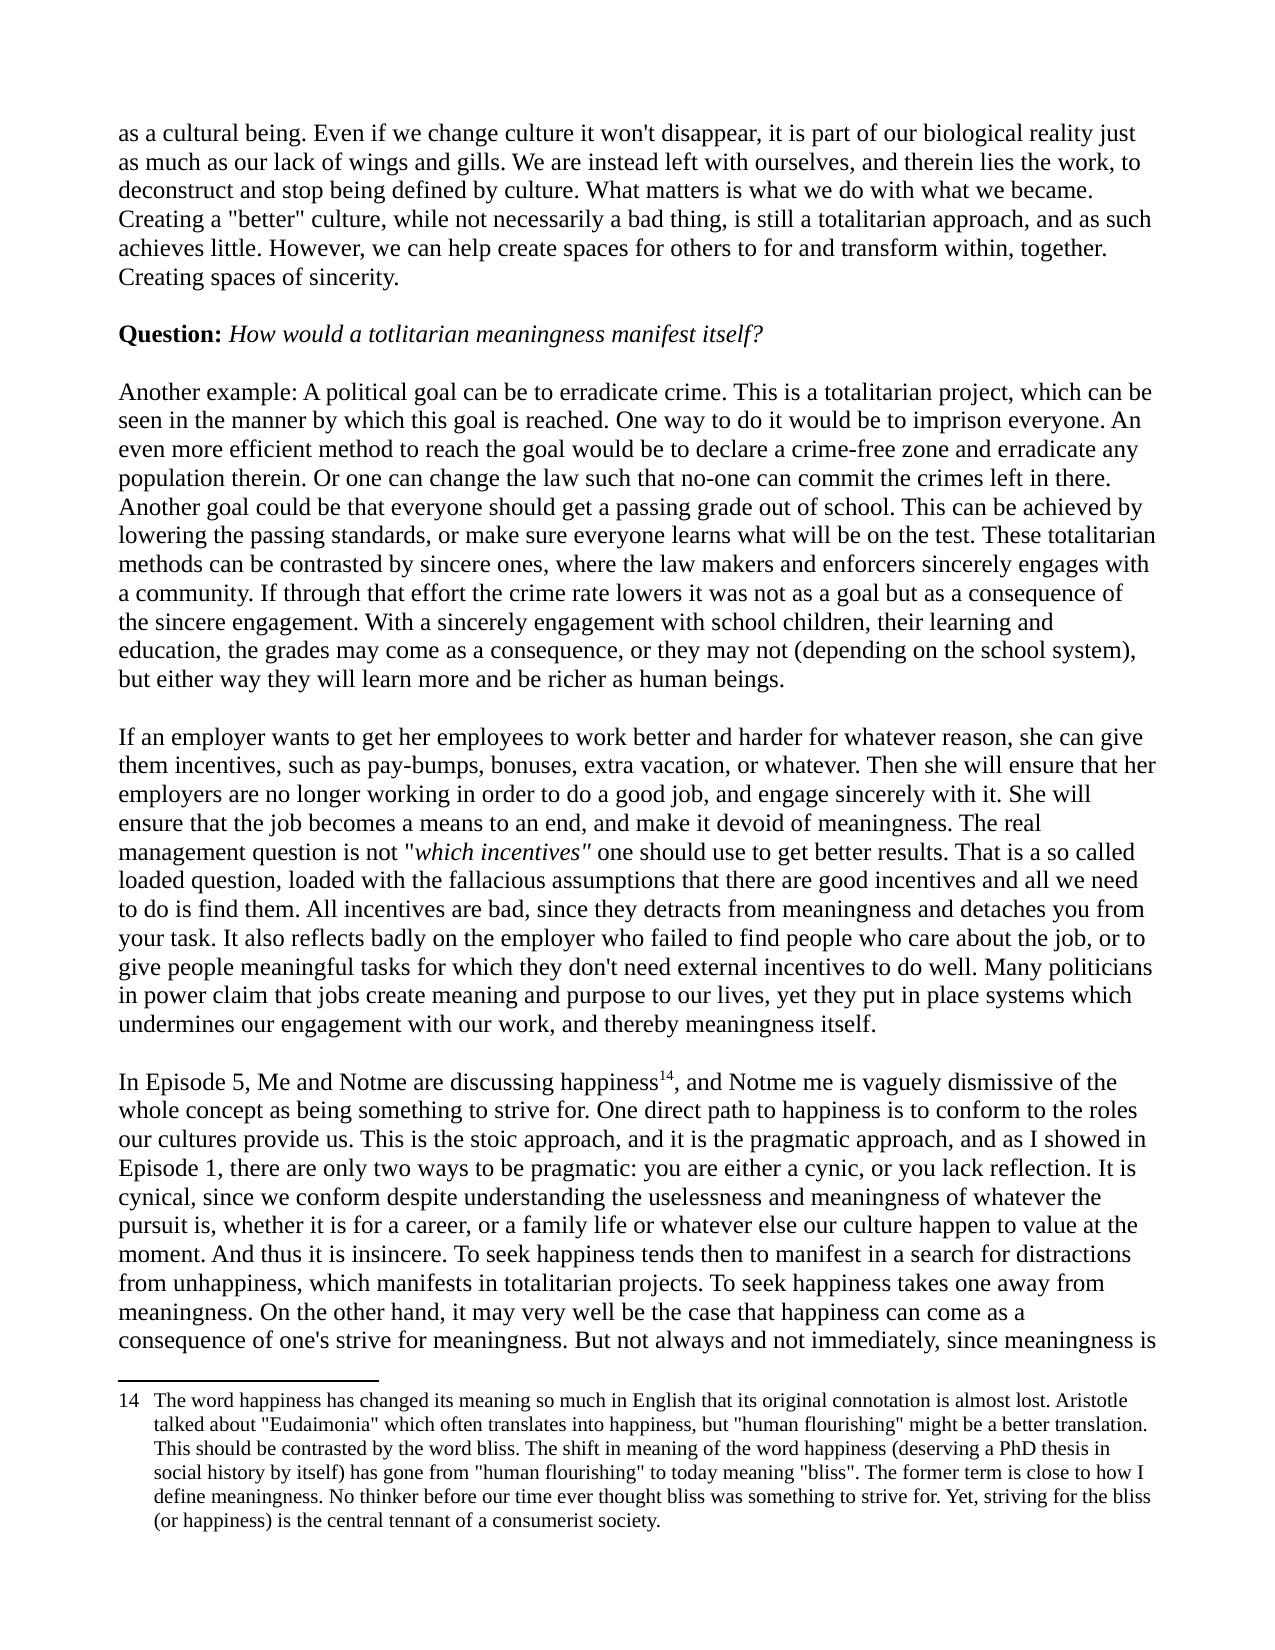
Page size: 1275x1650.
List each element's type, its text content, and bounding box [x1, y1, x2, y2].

text If an employer wants to get her employees to work better and harder for whatever reason, she can give them incentives, such as pay-bumps, bonuses, extra vacation, or whatever. Then she will ensure that her employers are no longer working in order to do a good job, and engage sincerely with it. She will ensure that the job becomes a means to an end, and make it devoid of meaningness. The real management question is not "which incentives" one should use to get better results. That is a so called loaded question, loaded with the fallacious assumptions that there are good incentives and all we need to do is find them. All incentives are bad, since they detracts from meaningness and detaches you from your task. It also reflects badly on the employer who failed to find people who care about the job, or to give people meaningful tasks for which they don't need external incentives to do well. Many politicians in power claim that jobs create meaning and purpose to our lives, yet they put in place systems which undermines our engagement with our work, and thereby meaningness itself. [118, 722, 1157, 1038]
text as a cultural being. Even if we change culture it won't disappear, it is part of our biological reality just as much as our lack of wings and gills. We are instead left with ourselves, and therein lies the work, to deconstruct and stop being defined by culture. What matters is what we do with what we became. Creating a "better" culture, while not necessarily a bad thing, is still a totalitarian approach, and as such achieves little. However, we can help create spaces for others to for and transform within, together. Creating spaces of sincerity. [118, 118, 1157, 291]
text Question: How would a totlitarian meaningness manifest itself? [118, 319, 1157, 348]
text Another example: A political goal can be to erradicate crime. This is a totalitarian project, which can be seen in the manner by which this goal is reached. One way to do it would be to imprison everyone. An even more efficient method to reach the goal would be to declare a crime-free zone and erradicate any population therein. Or one can change the law such that no-one can commit the crimes left in there. Another goal could be that everyone should get a passing grade out of school. This can be achieved by lowering the passing standards, or make sure everyone learns what will be on the test. These totalitarian methods can be contrasted by sincere ones, where the law makers and enforcers sincerely engages with a community. If through that effort the crime rate lowers it was not as a goal but as a consequence of the sincere engagement. With a sincerely engagement with school children, their learning and education, the grades may come as a consequence, or they may not (depending on the school system), but either way they will learn more and be richer as human beings. [118, 377, 1157, 693]
text The word happiness has changed its meaning so much in English that its original connotation is almost lost. Aristotle talked about "Eudaimonia" which often translates into happiness, but "human flourishing" might be a better translation. This should be contrasted by the word bliss. The shift in meaning of the word happiness (deserving a PhD thesis in social history by itself) has gone from "human flourishing" to today meaning "bliss". The former term is close to how I define meaningness. No thinker before our time ever thought bliss was something to strive for. Yet, striving for the bliss (or happiness) is the central tennant of a consumerist society. [118, 1387, 1157, 1532]
text In Episode 5, Me and Notme are discussing happiness, and Notme me is vaguely dismissive of the whole concept as being something to strive for. One direct path to happiness is to conform to the roles our cultures provide us. This is the stoic approach, and it is the pragmatic approach, and as I showed in Episode 1, there are only two ways to be pragmatic: you are either a cynic, or you lack reflection. It is cynical, since we conform despite understanding the uselessness and meaningness of whatever the pursuit is, whether it is for a career, or a family life or whatever else our culture happen to value at the moment. And thus it is insincere. To seek happiness tends then to manifest in a search for distractions from unhappiness, which manifests in totalitarian projects. To seek happiness takes one away from meaningness. On the other hand, it may very well be the case that happiness can come as a consequence of one's strive for meaningness. But not always and not immediately, since meaningness is [118, 1067, 1157, 1354]
